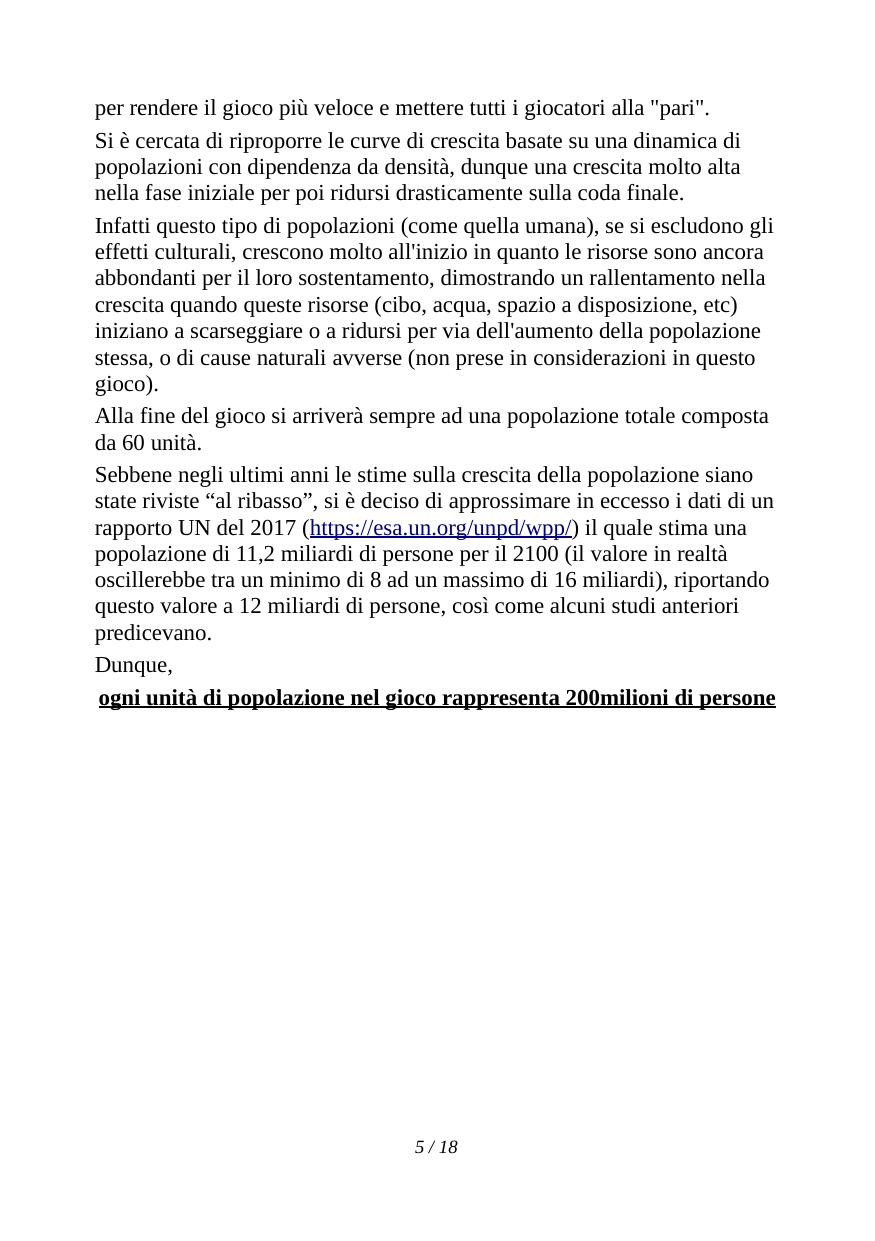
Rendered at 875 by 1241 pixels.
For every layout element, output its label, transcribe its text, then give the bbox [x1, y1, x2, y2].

text ogni unità di popolazione nel gioco rappresenta 200milioni di persone [94, 683, 779, 710]
text Dunque, [94, 651, 779, 678]
text Infatti questo tipo di popolazioni (come quella umana), se si escludono gli effetti culturali, crescono molto all'inizio in quanto le risorse sono ancora abbondanti per il loro sostentamento, dimostrando un rallentamento nella crescita quando queste risorse (cibo, acqua, spazio a disposizione, etc) iniziano a scarseggiare o a ridursi per via dell'aumento della popolazione stessa, o di cause naturali avverse (non prese in considerazioni in questo gioco). [94, 212, 779, 396]
text Alla fine del gioco si arriverà sempre ad una popolazione totale composta da 60 unità. [94, 402, 779, 455]
text Sebbene negli ultimi anni le stime sulla crescita della popolazione siano state riviste “al ribasso”, si è deciso di approssimare in eccesso i dati di un rapporto UN del 2017 (https://esa.un.org/unpd/wpp/) il quale stima una popolazione di 11,2 miliardi di persone per il 2100 (il valore in realtà oscillerebbe tra un minimo di 8 ad un massimo di 16 miliardi), riportando questo valore a 12 miliardi di persone, così come alcuni studi anteriori predicevano. [94, 461, 779, 645]
text Si è cercata di riproporre le curve di crescita basate su una dinamica di popolazioni con dipendenza da densità, dunque una crescita molto alta nella fase iniziale per poi ridursi drasticamente sulla coda finale. [94, 127, 779, 206]
text per rendere il gioco più veloce e mettere tutti i giocatori alla "pari". [94, 94, 779, 121]
